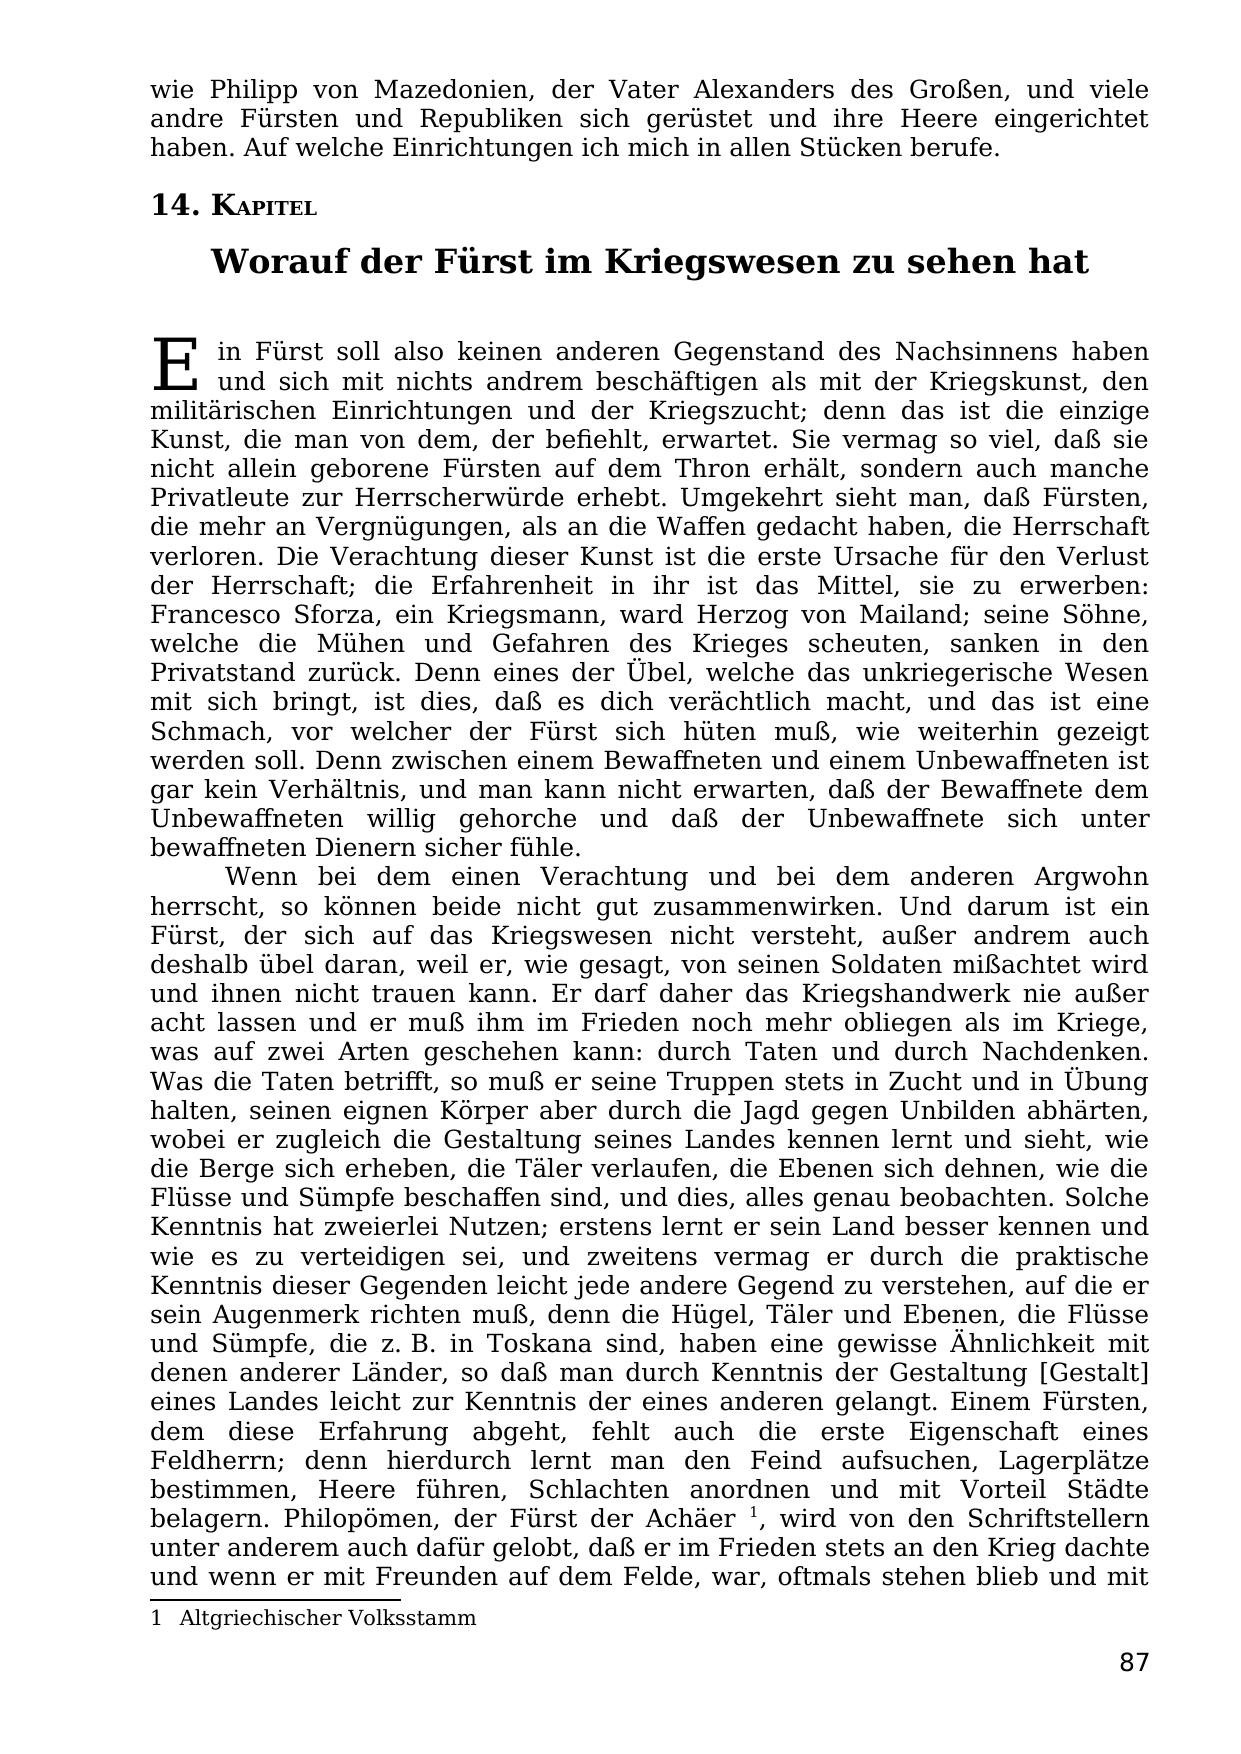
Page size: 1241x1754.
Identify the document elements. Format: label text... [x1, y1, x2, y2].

text Worauf der Fürst im Kriegswesen zu sehen hat [150, 222, 1151, 281]
text 14. Kapitel [150, 162, 1151, 222]
text Altgriechischer Volksstamm [150, 1606, 1151, 1631]
text wie Philipp von Mazedonien, der Vater Alexanders des Großen, und viele andre Fürsten und Republiken sich gerüstet und ihre Heere eingerichtet haben. Auf welche Einrichtungen ich mich in allen Stücken berufe. [150, 75, 1151, 162]
text Wenn bei dem einen Verachtung und bei dem anderen Argwohn herrscht, so können beide nicht gut zusammenwirken. Und darum ist ein Fürst, der sich auf das Kriegswesen nicht versteht, außer andrem auch deshalb übel daran, weil er, wie gesagt, von seinen Soldaten mißachtet wird und ihnen nicht trauen kann. Er darf daher das Kriegshandwerk nie außer acht lassen und er muß ihm im Frieden noch mehr obliegen als im Kriege, was auf zwei Arten geschehen kann: durch Taten und durch Nachdenken. Was die Taten betrifft, so muß er seine Truppen stets in Zucht und in Übung halten, seinen eignen Körper aber durch die Jagd gegen Unbilden abhärten, wobei er zugleich die Gestaltung seines Landes kennen lernt und sieht, wie die Berge sich erheben, die Täler verlaufen, die Ebenen sich dehnen, wie die Flüsse und Sümpfe beschaffen sind, und dies, alles genau beobachten. Solche Kenntnis hat zweierlei Nutzen; erstens lernt er sein Land besser kennen und wie es zu verteidigen sei, und zweitens vermag er durch die praktische Kenntnis dieser Gegenden leicht jede andere Gegend zu verstehen, auf die er sein Augenmerk richten muß, denn die Hügel, Täler und Ebenen, die Flüsse und Sümpfe, die z. B. in Toskana sind, haben eine gewisse Ähnlichkeit mit denen anderer Länder, so daß man durch Kenntnis der Gestaltung [Gestalt] eines Landes leicht zur Kenntnis der eines anderen gelangt. Einem Fürsten, dem diese Erfahrung abgeht, fehlt auch die erste Eigenschaft eines Feldherrn; denn hierdurch lernt man den Feind aufsuchen, Lagerplätze bestimmen, Heere führen, Schlachten anordnen und mit Vorteil Städte belagern. Philopömen, der Fürst der Achäer , wird von den Schriftstellern unter anderem auch dafür gelobt, daß er im Frieden stets an den Krieg dachte und wenn er mit Freunden auf dem Felde, war, oftmals stehen blieb und mit [150, 862, 1151, 1592]
text Ein Fürst soll also keinen anderen Gegenstand des Nachsinnens haben und sich mit nichts andrem beschäftigen als mit der Kriegskunst, den militärischen Einrichtungen und der Kriegszucht; denn das ist die einzige Kunst, die man von dem, der befiehlt, erwartet. Sie vermag so viel, daß sie nicht allein geborene Fürsten auf dem Thron erhält, sondern auch manche Privatleute zur Herrscherwürde erhebt. Umgekehrt sieht man, daß Fürsten, die mehr an Vergnügungen, als an die Waffen gedacht haben, die Herrschaft verloren. Die Verachtung dieser Kunst ist die erste Ursache für den Verlust der Herrschaft; die Erfahrenheit in ihr ist das Mittel, sie zu erwerben: Francesco Sforza, ein Kriegsmann, ward Herzog von Mailand; seine Söhne, welche die Mühen und Gefahren des Krieges scheuten, sanken in den Privatstand zurück. Denn eines der Übel, welche das unkriegerische Wesen mit sich bringt, ist dies, daß es dich verächtlich macht, und das ist eine Schmach, vor welcher der Fürst sich hüten muß, wie weiterhin gezeigt werden soll. Denn zwischen einem Bewaffneten und einem Unbewaffneten ist gar kein Verhältnis, und man kann nicht erwarten, daß der Bewaffnete dem Unbewaffneten willig gehorche und daß der Unbewaffnete sich unter bewaffneten Dienern sicher fühle. [150, 337, 1151, 862]
